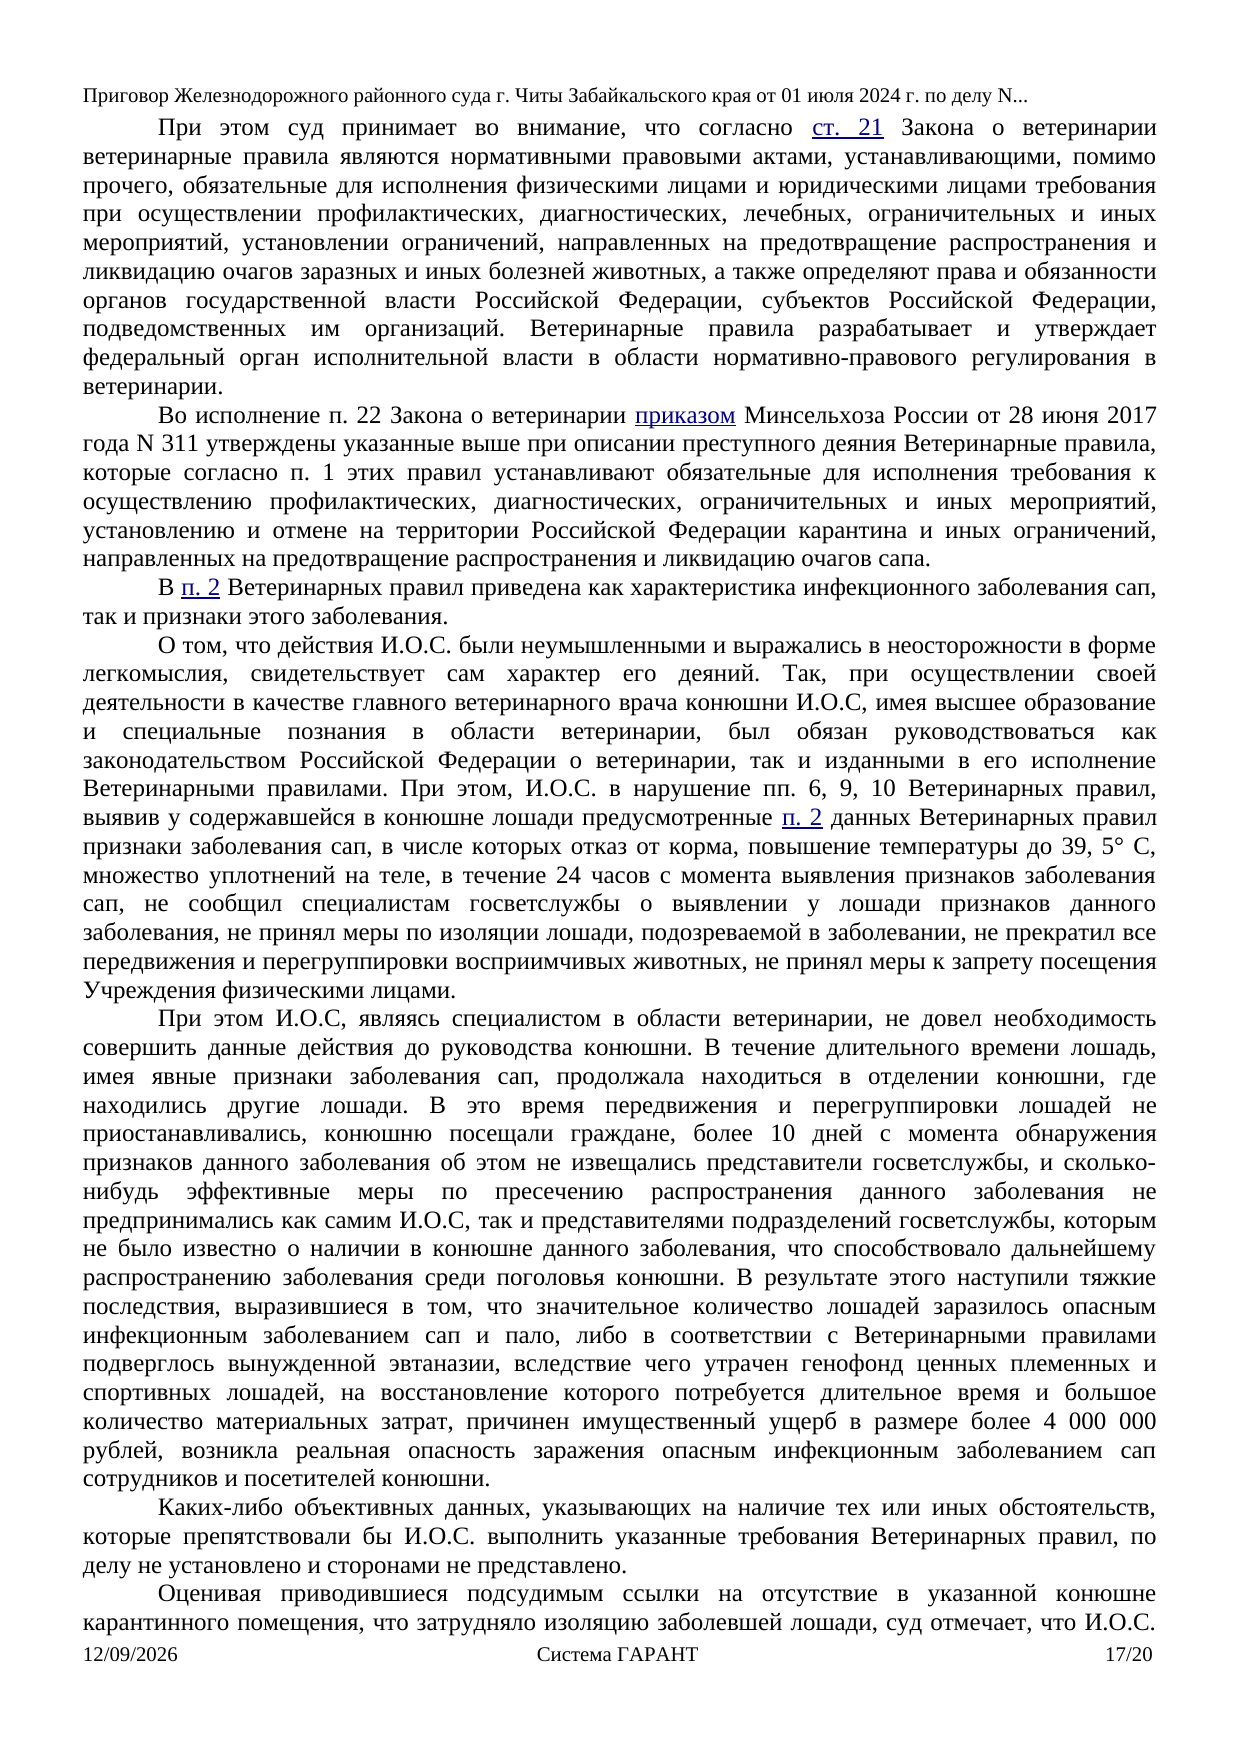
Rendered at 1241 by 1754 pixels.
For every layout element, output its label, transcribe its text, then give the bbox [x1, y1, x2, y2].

text При этом суд принимает во внимание, что согласно ст. 21 Закона о ветеринарии ветеринарные правила являются нормативными правовыми актами, устанавливающими, помимо прочего, обязательные для исполнения физическими лицами и юридическими лицами требования при осуществлении профилактических, диагностических, лечебных, ограничительных и иных мероприятий, установлении ограничений, направленных на предотвращение распространения и ликвидацию очагов заразных и иных болезней животных, а также определяют права и обязанности органов государственной власти Российской Федерации, субъектов Российской Федерации, подведомственных им организаций. Ветеринарные правила разрабатывает и утверждает федеральный орган исполнительной власти в области нормативно-правового регулирования в ветеринарии. [83, 112, 1157, 400]
text В п. 2 Ветеринарных правил приведена как характеристика инфекционного заболевания сап, так и признаки этого заболевания. [83, 572, 1157, 630]
text Оценивая приводившиеся подсудимым ссылки на отсутствие в указанной конюшне карантинного помещения, что затрудняло изоляцию заболевшей лошади, суд отмечает, что И.О.С. [83, 1578, 1157, 1636]
text Во исполнение п. 22 Закона о ветеринарии приказом Минсельхоза России от 28 июня 2017 года N 311 утверждены указанные выше при описании преступного деяния Ветеринарные правила, которые согласно п. 1 этих правил устанавливают обязательные для исполнения требования к осуществлению профилактических, диагностических, ограничительных и иных мероприятий, установлению и отмене на территории Российской Федерации карантина и иных ограничений, направленных на предотвращение распространения и ликвидацию очагов сапа. [83, 400, 1157, 572]
text При этом И.О.С, являясь специалистом в области ветеринарии, не довел необходимость совершить данные действия до руководства конюшни. В течение длительного времени лошадь, имея явные признаки заболевания сап, продолжала находиться в отделении конюшни, где находились другие лошади. В это время передвижения и перегруппировки лошадей не приостанавливались, конюшню посещали граждане, более 10 дней с момента обнаружения признаков данного заболевания об этом не извещались представители госветслужбы, и сколько-нибудь эффективные меры по пресечению распространения данного заболевания не предпринимались как самим И.О.С, так и представителями подразделений госветслужбы, которым не было известно о наличии в конюшне данного заболевания, что способствовало дальнейшему распространению заболевания среди поголовья конюшни. В результате этого наступили тяжкие последствия, выразившиеся в том, что значительное количество лошадей заразилось опасным инфекционным заболеванием сап и пало, либо в соответствии с Ветеринарными правилами подверглось вынужденной эвтаназии, вследствие чего утрачен генофонд ценных племенных и спортивных лошадей, на восстановление которого потребуется длительное время и большое количество материальных затрат, причинен имущественный ущерб в размере более 4 000 000 рублей, возникла реальная опасность заражения опасным инфекционным заболеванием сап сотрудников и посетителей конюшни. [83, 1003, 1157, 1492]
text О том, что действия И.О.С. были неумышленными и выражались в неосторожности в форме легкомыслия, свидетельствует сам характер его деяний. Так, при осуществлении своей деятельности в качестве главного ветеринарного врача конюшни И.О.С, имея высшее образование и специальные познания в области ветеринарии, был обязан руководствоваться как законодательством Российской Федерации о ветеринарии, так и изданными в его исполнение Ветеринарными правилами. При этом, И.О.С. в нарушение пп. 6, 9, 10 Ветеринарных правил, выявив у содержавшейся в конюшне лошади предусмотренные п. 2 данных Ветеринарных правил признаки заболевания сап, в числе которых отказ от корма, повышение температуры до 39, 5° С, множество уплотнений на теле, в течение 24 часов с момента выявления признаков заболевания сап, не сообщил специалистам госветслужбы о выявлении у лошади признаков данного заболевания, не принял меры по изоляции лошади, подозреваемой в заболевании, не прекратил все передвижения и перегруппировки восприимчивых животных, не принял меры к запрету посещения Учреждения физическими лицами. [83, 630, 1157, 1003]
text Каких-либо объективных данных, указывающих на наличие тех или иных обстоятельств, которые препятствовали бы И.О.С. выполнить указанные требования Ветеринарных правил, по делу не установлено и сторонами не представлено. [83, 1492, 1157, 1578]
